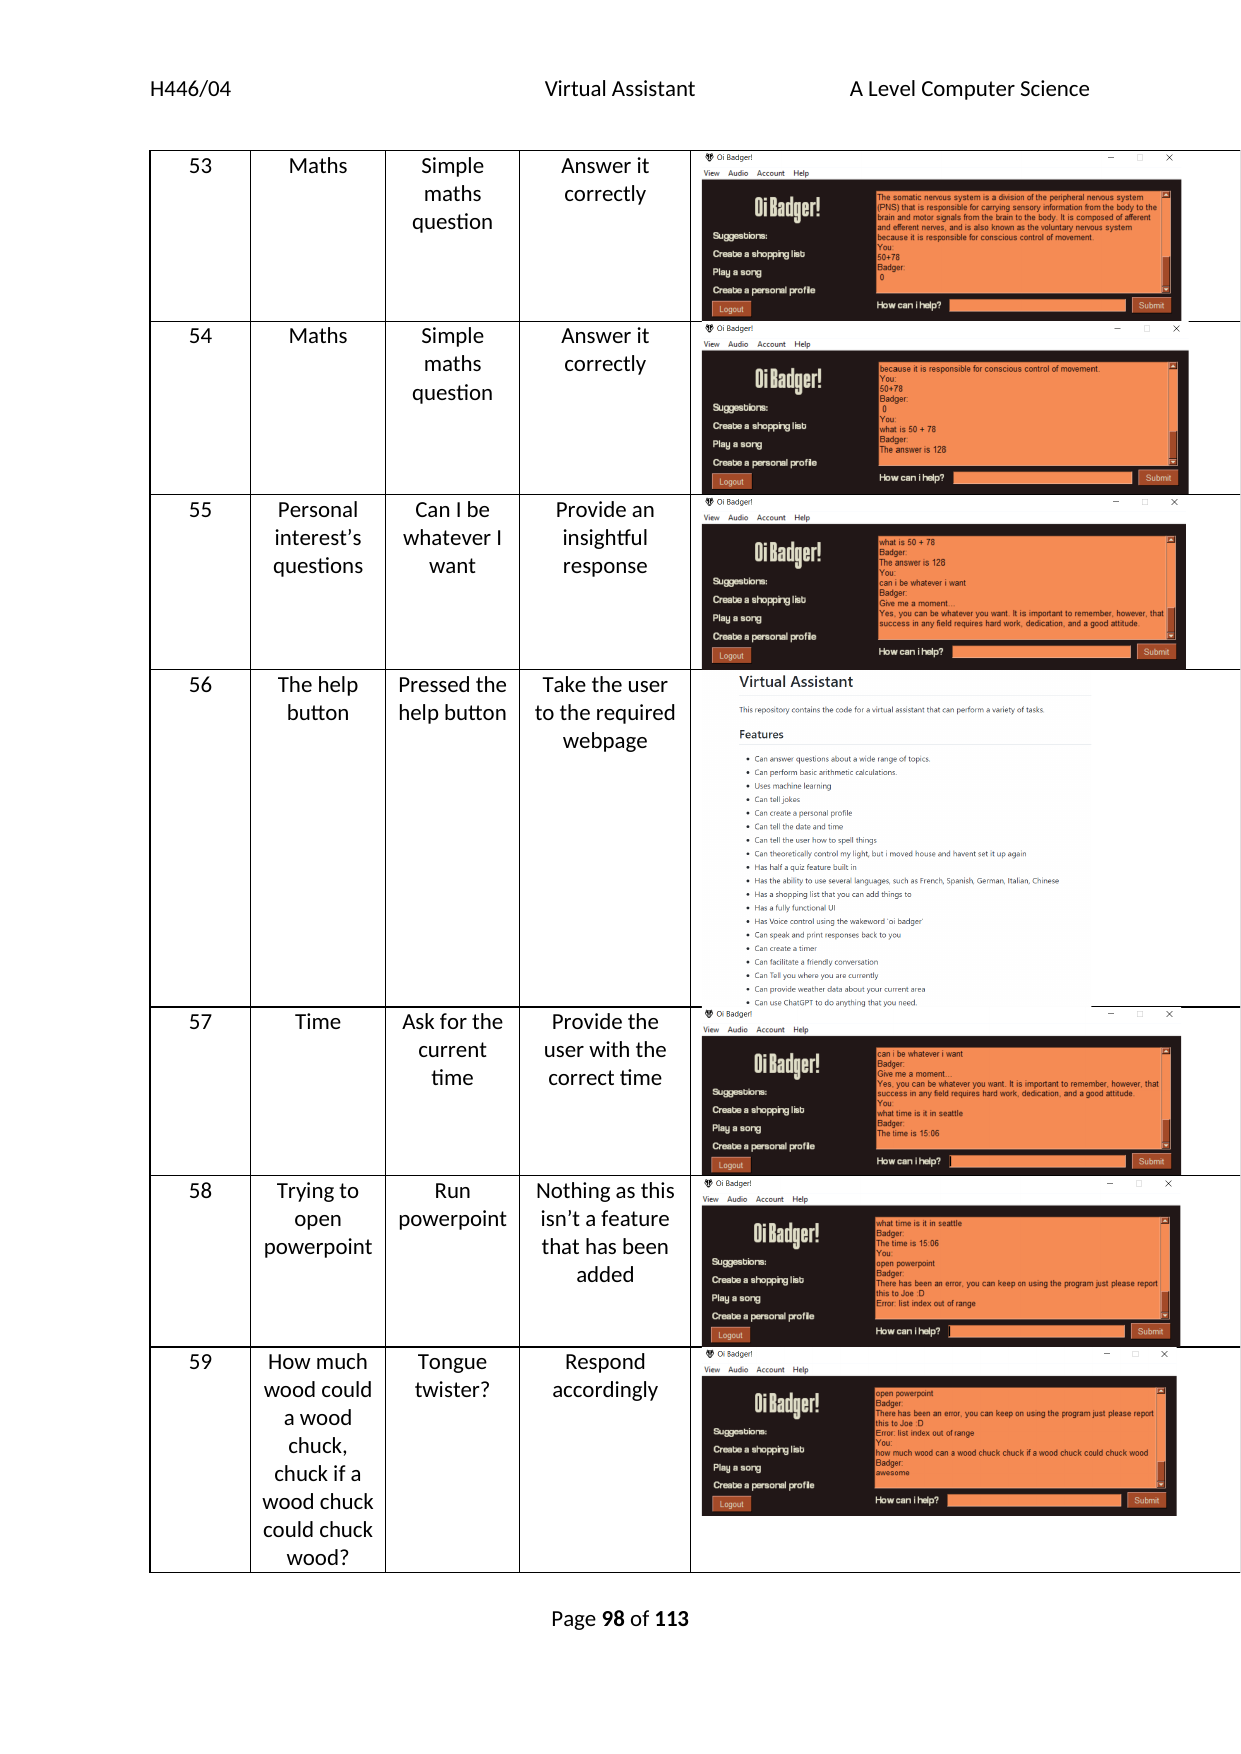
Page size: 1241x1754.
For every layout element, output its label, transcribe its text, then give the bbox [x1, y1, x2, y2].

table_cell [691, 670, 701, 1006]
table_cell Respond accordingly [520, 1348, 690, 1572]
table_cell Provide an insightful response [520, 495, 690, 669]
table_cell [1182, 1008, 1240, 1175]
table_cell Simple maths question [386, 151, 519, 321]
table_cell Pressed the help button [386, 670, 519, 1006]
table_cell [691, 151, 701, 321]
table_cell [691, 322, 701, 494]
table_cell Tongue twister? [386, 1348, 519, 1572]
table_cell Personal interest’s questions [251, 495, 385, 669]
table_cell [691, 1008, 701, 1175]
table_cell Ask for the current time [386, 1008, 519, 1175]
table_cell Time [251, 1008, 385, 1175]
table_cell Maths [251, 151, 385, 321]
table_cell Simple maths question [386, 322, 519, 494]
table_cell Can I be whatever I want [386, 495, 519, 669]
table_cell Provide the user with the correct time [520, 1008, 690, 1175]
table_cell [691, 1176, 701, 1346]
table_cell 59 [151, 1348, 250, 1572]
table_cell Run powerpoint [386, 1176, 519, 1346]
table_cell 57 [151, 1008, 250, 1175]
table_cell [1189, 322, 1240, 494]
table_cell Maths [251, 322, 385, 494]
table_cell [1186, 495, 1240, 669]
table_cell Take the user to the required webpage [520, 670, 690, 1006]
table_cell [1182, 151, 1240, 321]
table_cell 53 [151, 151, 250, 321]
table_cell 56 [151, 670, 250, 1006]
table_cell [1181, 1176, 1240, 1346]
table_cell [691, 495, 701, 669]
table_cell Answer it correctly [520, 322, 690, 494]
table_cell Trying to open powerpoint [251, 1176, 385, 1346]
table_cell 58 [151, 1176, 250, 1346]
table_cell The help button [251, 670, 385, 1006]
table_cell Nothing as this isn’t a feature that has been added [520, 1176, 690, 1346]
table_cell 55 [151, 495, 250, 669]
table_cell 54 [151, 322, 250, 494]
table_cell [1092, 670, 1240, 1006]
table_cell How much wood could a wood chuck, chuck if a wood chuck could chuck wood? [251, 1348, 385, 1572]
table_cell Answer it correctly [520, 151, 690, 321]
table_cell [691, 1348, 1240, 1572]
